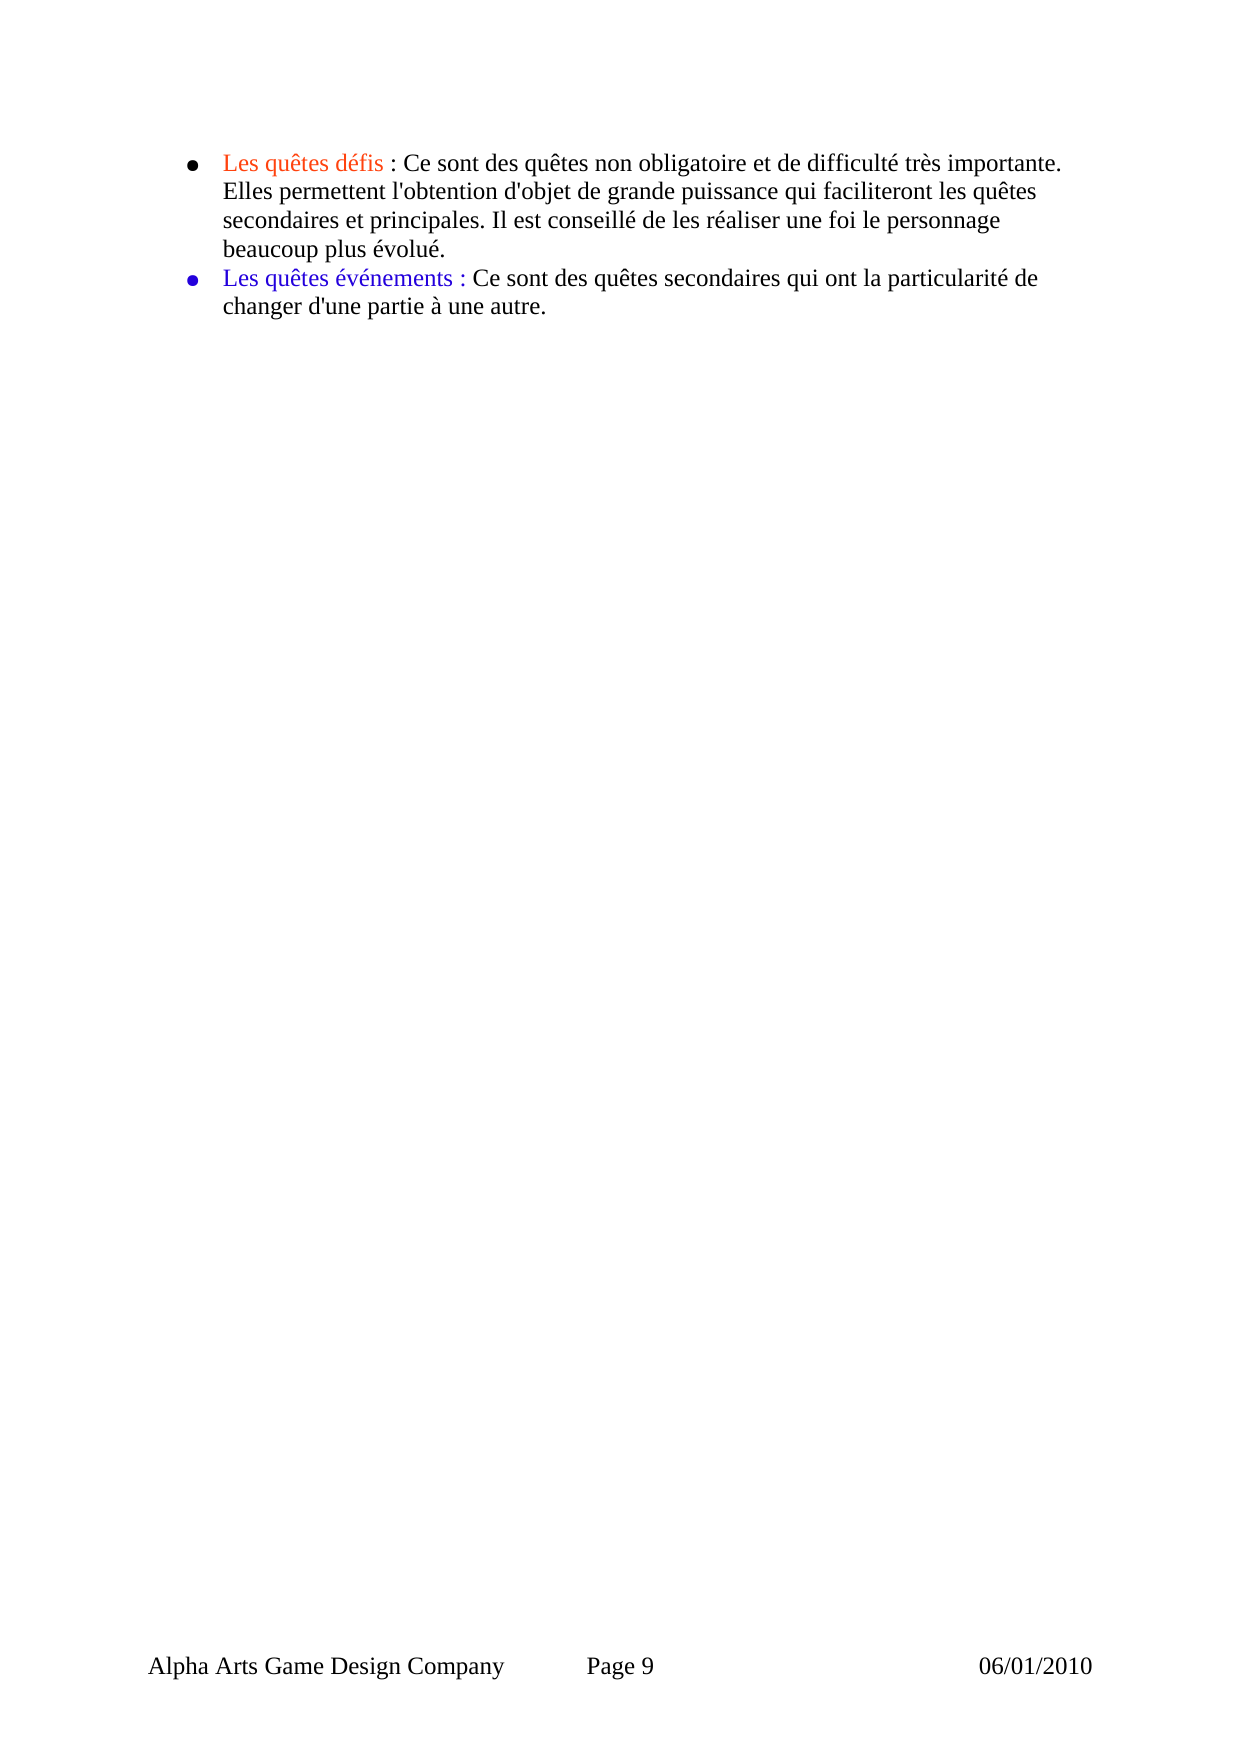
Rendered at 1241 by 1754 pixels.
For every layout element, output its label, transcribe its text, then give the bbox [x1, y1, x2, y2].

list Les quêtes événements : Ce sont des quêtes secondaires qui ont la particularité de changer d'une partie à une autre. [185, 263, 1092, 320]
list Les quêtes défis : Ce sont des quêtes non obligatoire et de difficulté très importante. Elles permettent l'obtention d'objet de grande puissance qui faciliteront les quêtes secondaires et principales. Il est conseillé de les réaliser une foi le personnage beaucoup plus évolué. [185, 148, 1092, 263]
